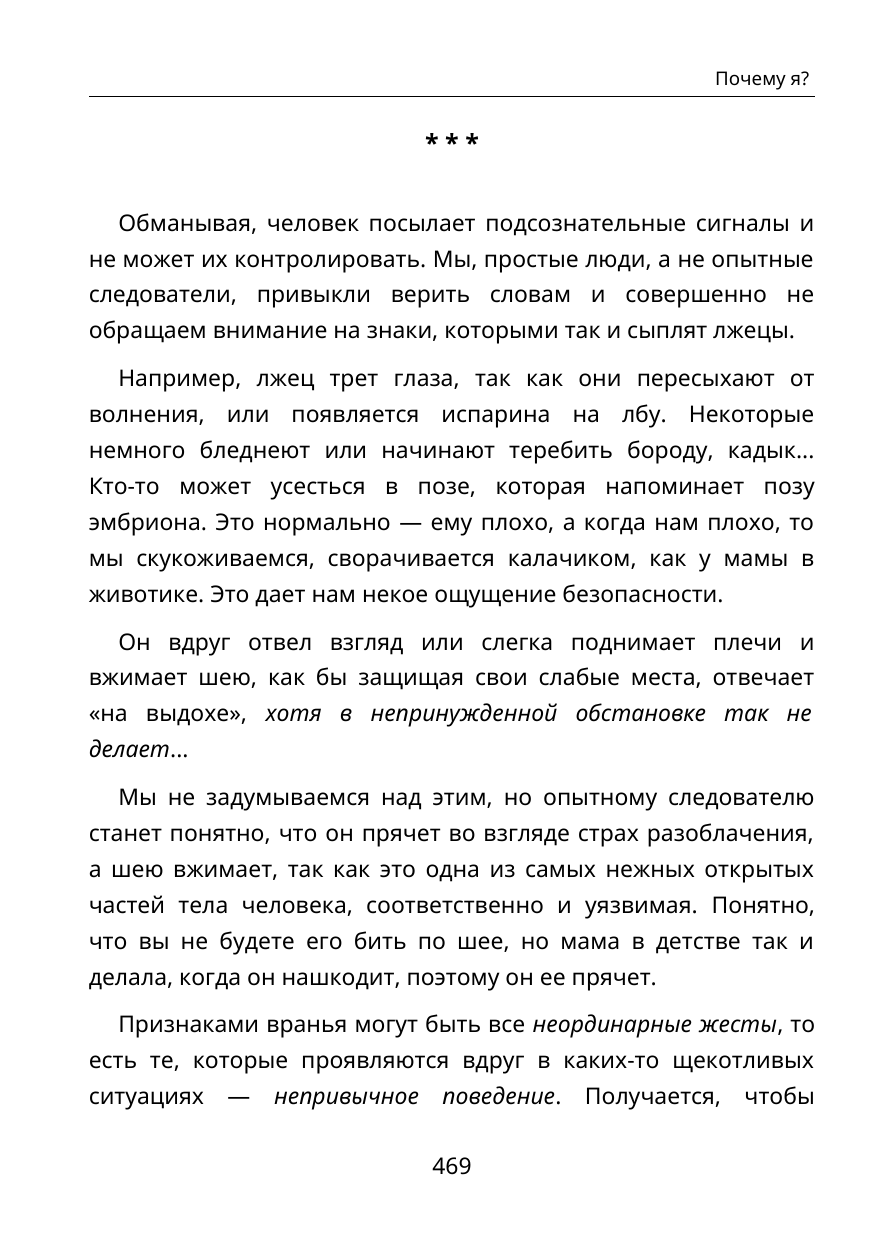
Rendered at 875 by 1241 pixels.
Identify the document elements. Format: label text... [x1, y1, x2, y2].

text Например, лжец трет глаза, так как они пересыхают от волнения, или появляется испарина на лбу. Некоторые немного бледнеют или начинают теребить бороду, кадык... Кто-то может усесться в позе, которая напоминает позу эмбриона. Это нормально — ему плохо, а когда нам плохо, то мы скукоживаемся, сворачивается калачиком, как у мамы в животике. Это дает нам некое ощущение безопасности. [88, 362, 815, 609]
subtitle * * * [88, 126, 815, 160]
text Обманывая, человек посылает подсознательные сигналы и не может их контролировать. Мы, простые люди, а не опытные следователи, привыкли верить словам и совершенно не обращаем внимание на знаки, которыми так и сыплят лжецы. [88, 207, 815, 346]
text Он вдруг отвел взгляд или слегка поднимает плечи и вжимает шею, как бы защищая свои слабые места, отвечает «на выдохе», хотя в непринужденной обстановке так не делает... [88, 625, 815, 764]
text Мы не задумываемся над этим, но опытному следователю станет понятно, что он прячет во взгляде страх разоблачения, а шею вжимает, так как это одна из самых нежных открытых частей тела человека, соответственно и уязвимая. Понятно, что вы не будете его бить по шее, но мама в детстве так и делала, когда он нашкодит, поэтому он ее прячет. [88, 781, 815, 992]
text Признаками вранья могут быть все неординарные жесты, то есть те, которые проявляются вдруг в каких-то щекотливых ситуациях — непривычное поведение. Получается, чтобы [88, 1008, 815, 1111]
